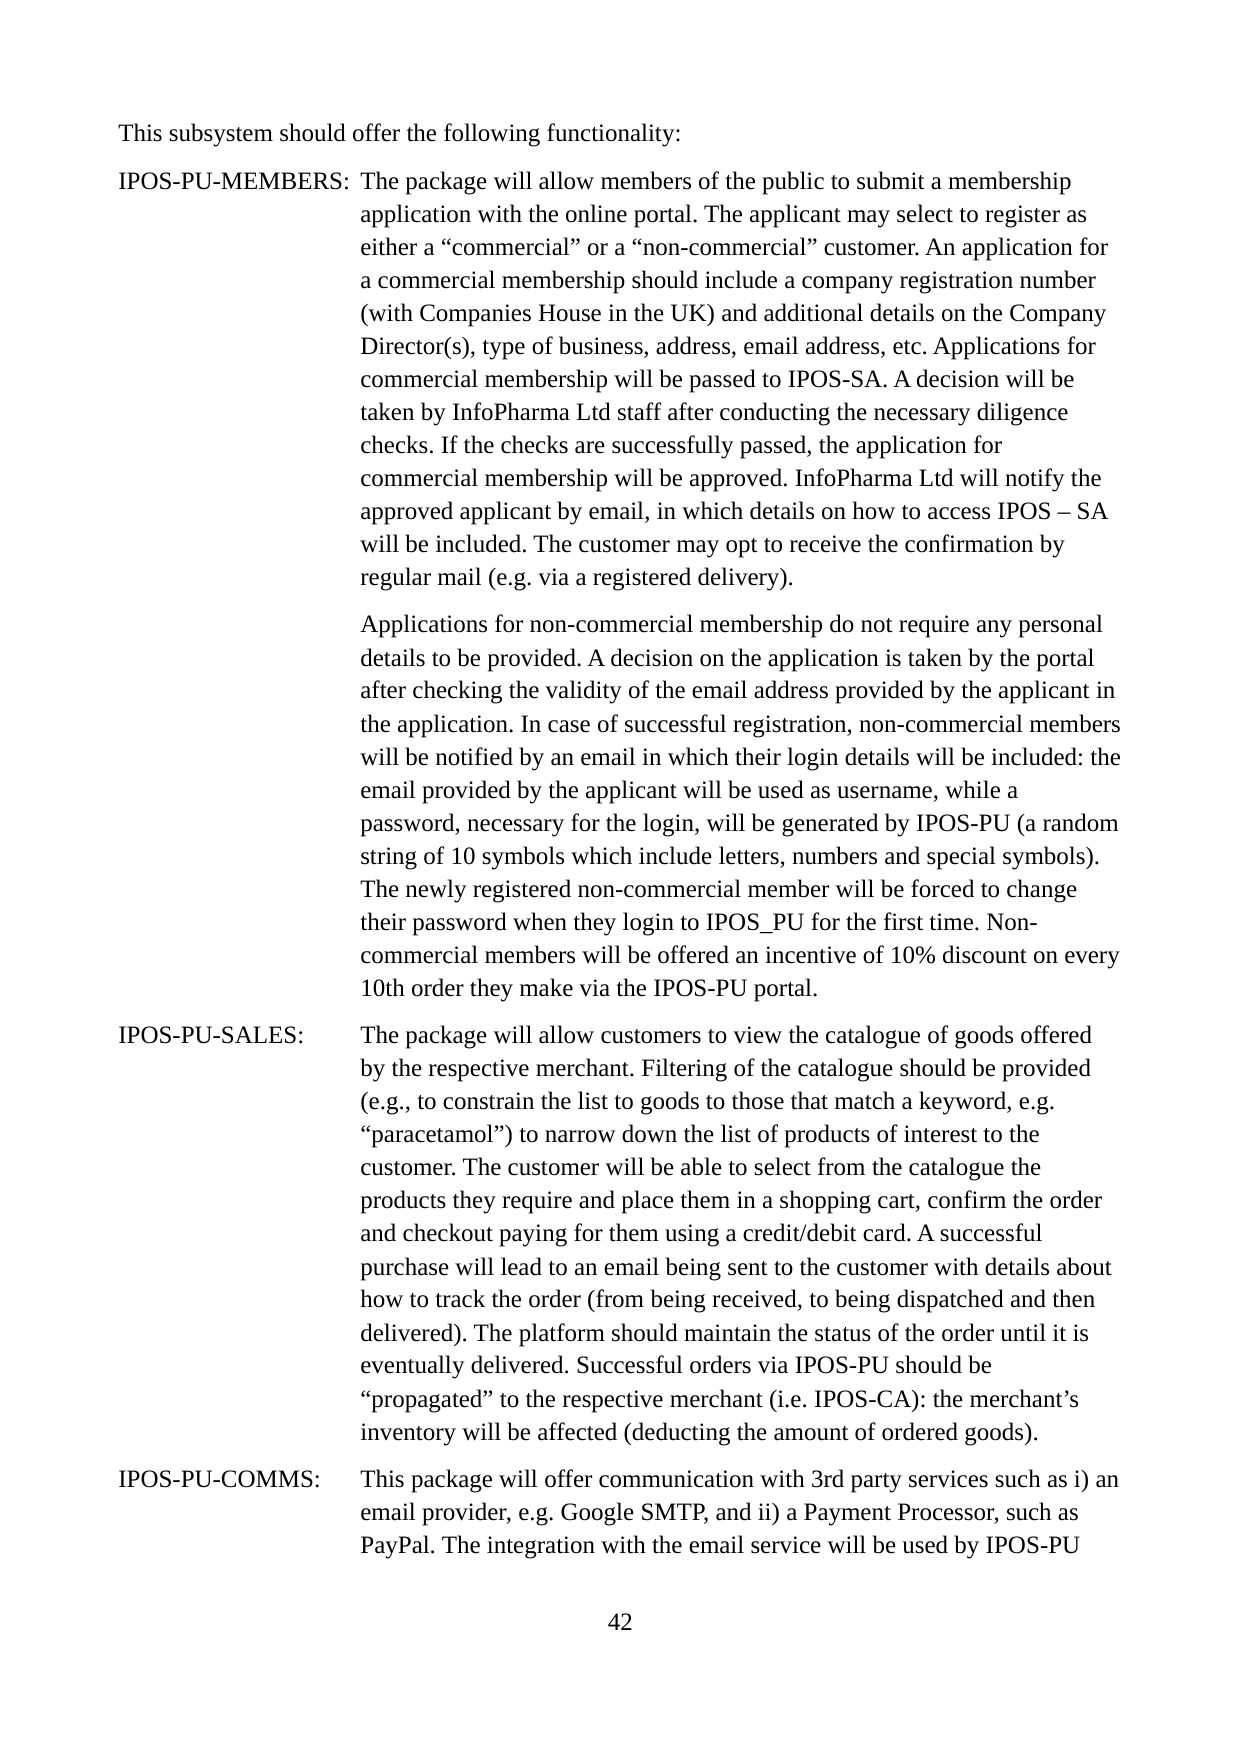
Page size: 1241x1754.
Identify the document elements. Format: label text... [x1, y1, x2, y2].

table_cell IPOS-PU-SALES: [118, 1020, 360, 1464]
text This subsystem should offer the following functionality: [118, 118, 1122, 147]
table_cell IPOS-PU-COMMS: [118, 1464, 360, 1559]
table_header The package will allow members of the public to submit a membership application with the online portal. The applicant may select to register as either a “commercial” or a “non-commercial” customer. An application for a commercial membership should include a company registration number (with Companies House in the UK) and additional details on the Company Director(s), type of business, address, email address, etc. Applications for commercial membership will be passed to IPOS-SA. A decision will be taken by InfoPharma Ltd staff after conducting the necessary diligence checks. If the checks are successfully passed, the application for commercial membership will be approved. InfoPharma Ltd will notify the approved applicant by email, in which details on how to access IPOS – SA will be included. The customer may opt to receive the confirmation by regular mail (e.g. via a registered delivery). Applications for non-commercial membership do not require any personal details to be provided. A decision on the application is taken by the portal after checking the validity of the email address provided by the applicant in the application. In case of successful registration, non-commercial members will be notified by an email in which their login details will be included: the email provided by the applicant will be used as username, while a password, necessary for the login, will be generated by IPOS-PU (a random string of 10 symbols which include letters, numbers and special symbols). The newly registered non-commercial member will be forced to change their password when they login to IPOS_PU for the first time. Non-commercial members will be offered an incentive of 10% discount on every 10th order they make via the IPOS-PU portal. [360, 166, 1122, 1020]
table_header IPOS-PU-MEMBERS: [118, 166, 360, 1020]
table_cell The package will allow customers to view the catalogue of goods offered by the respective merchant. Filtering of the catalogue should be provided (e.g., to constrain the list to goods to those that match a keyword, e.g. “paracetamol”) to narrow down the list of products of interest to the customer. The customer will be able to select from the catalogue the products they require and place them in a shopping cart, confirm the order and checkout paying for them using a credit/debit card. A successful purchase will lead to an email being sent to the customer with details about how to track the order (from being received, to being dispatched and then delivered). The platform should maintain the status of the order until it is eventually delivered. Successful orders via IPOS-PU should be “propagated” to the respective merchant (i.e. IPOS-CA): the merchant’s inventory will be affected (deducting the amount of ordered goods). [360, 1020, 1122, 1464]
table_cell This package will offer communication with 3rd party services such as i) an email provider, e.g. Google SMTP, and ii) a Payment Processor, such as PayPal. The integration with the email service will be used by IPOS-PU [360, 1464, 1122, 1559]
